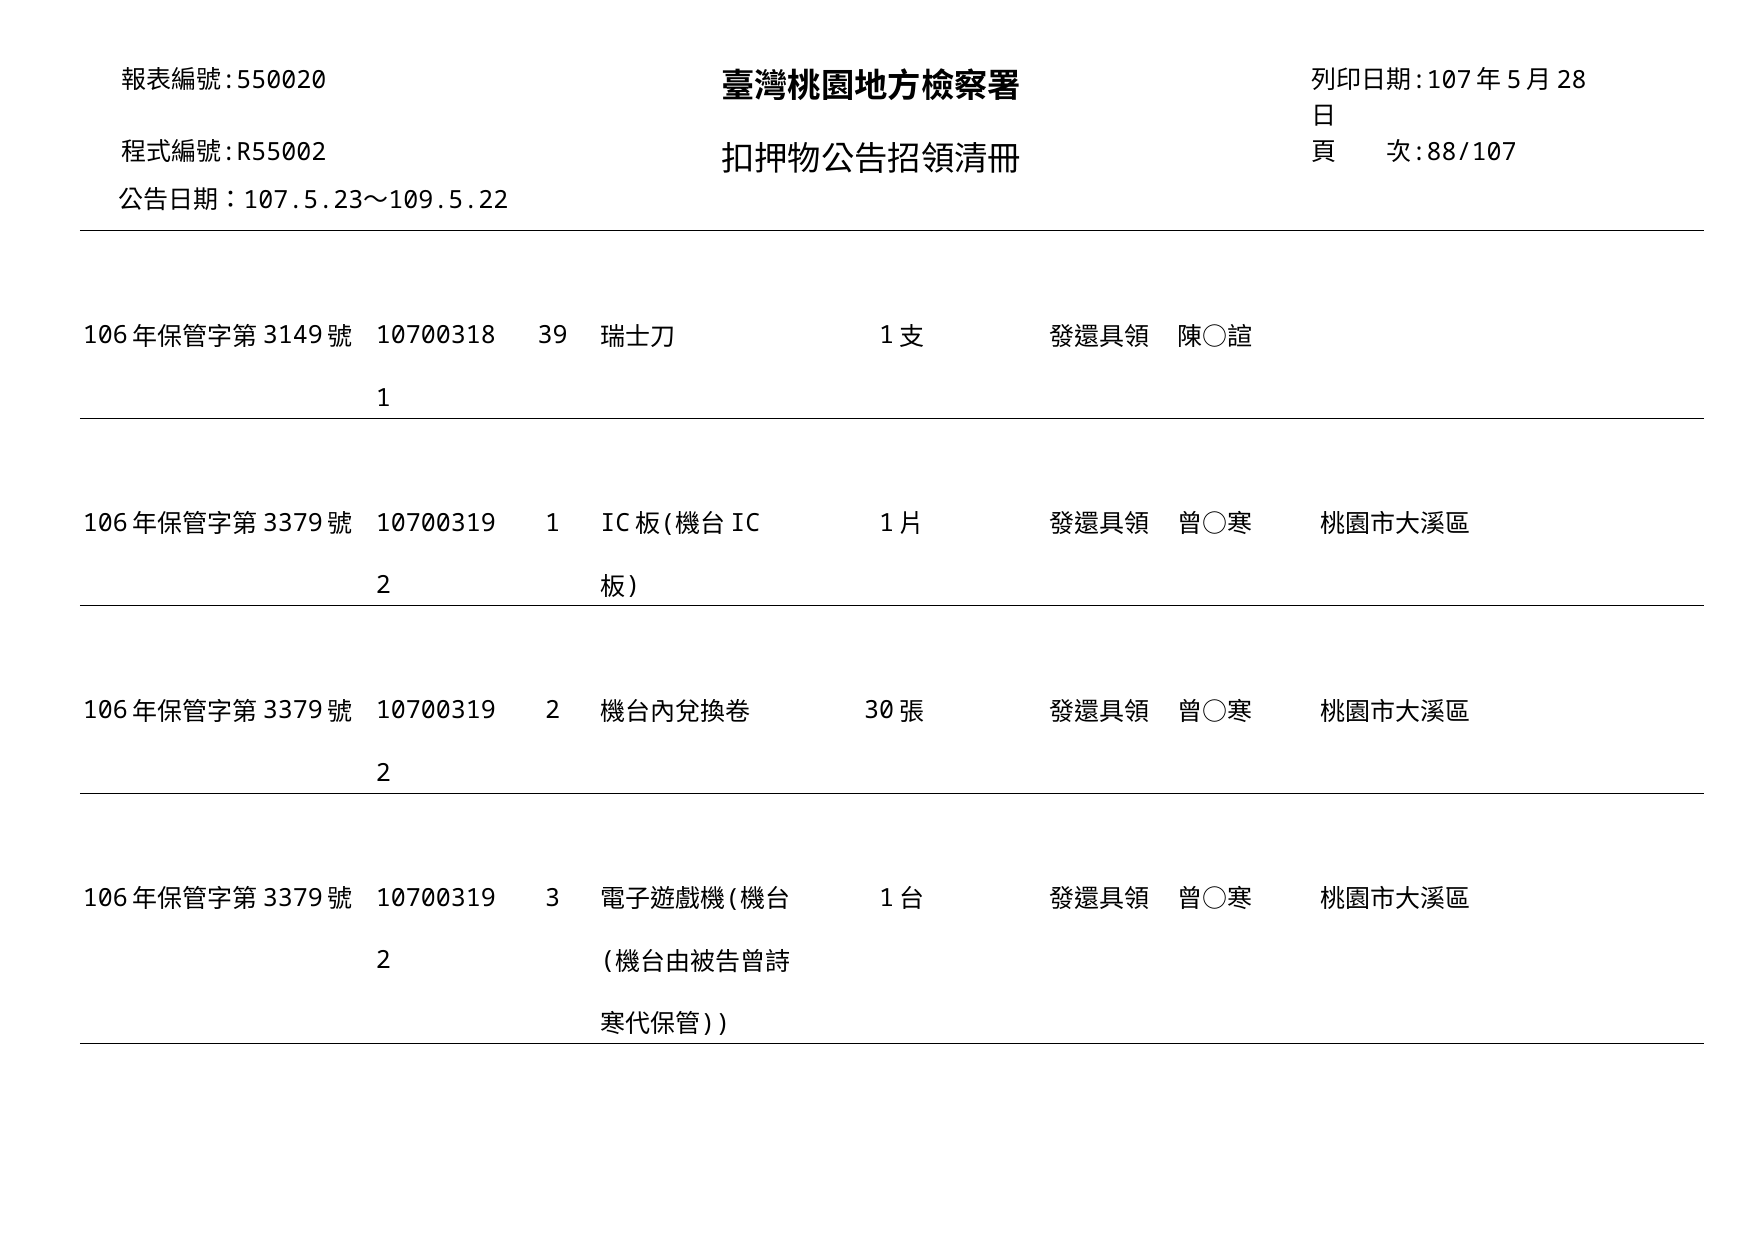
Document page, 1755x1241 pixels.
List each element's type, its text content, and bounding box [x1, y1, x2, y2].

table_cell 發還具領 [1046, 606, 1175, 792]
table_cell [1575, 419, 1704, 605]
table_cell [1575, 231, 1704, 417]
table_cell 發還具領 [1046, 794, 1175, 1042]
table_cell 機台內兌換卷 [597, 606, 807, 792]
table_cell 曾○寒 [1175, 794, 1317, 1042]
table_cell [1575, 606, 1704, 792]
table_cell IC板(機台IC板) [597, 419, 807, 605]
table_cell 107003192 [373, 606, 507, 792]
table_cell 1片 [808, 419, 927, 605]
table_cell 電子遊戲機(機台(機台由被告曾詩寒代保管)) [597, 794, 807, 1042]
table_cell 39 [507, 231, 597, 417]
table_cell [927, 419, 1046, 605]
table_cell 1支 [808, 231, 927, 417]
table_cell 106年保管字第3149號 [80, 231, 373, 417]
table_cell 106年保管字第3379號 [80, 419, 373, 605]
table_cell 106年保管字第3379號 [80, 606, 373, 792]
table_cell [927, 606, 1046, 792]
table_cell 107003181 [373, 231, 507, 417]
table_cell 桃園市大溪區 [1317, 606, 1575, 792]
table_cell [1575, 794, 1704, 1042]
table_cell 陳○諠 [1175, 231, 1317, 417]
table_cell 3 [507, 794, 597, 1042]
table_cell 106年保管字第3379號 [80, 794, 373, 1042]
table_cell 曾○寒 [1175, 606, 1317, 792]
table_cell 1 [507, 419, 597, 605]
table_cell 桃園市大溪區 [1317, 794, 1575, 1042]
table_cell 發還具領 [1046, 419, 1175, 605]
table_cell 30張 [808, 606, 927, 792]
table_cell 1台 [808, 794, 927, 1042]
table_cell 2 [507, 606, 597, 792]
table_cell 發還具領 [1046, 231, 1175, 417]
table_cell [1317, 231, 1575, 417]
table_cell 桃園市大溪區 [1317, 419, 1575, 605]
table_cell [927, 231, 1046, 417]
table_cell 107003192 [373, 419, 507, 605]
table_cell [927, 794, 1046, 1042]
table_cell 曾○寒 [1175, 419, 1317, 605]
table_cell 瑞士刀 [597, 231, 807, 417]
table_cell 107003192 [373, 794, 507, 1042]
